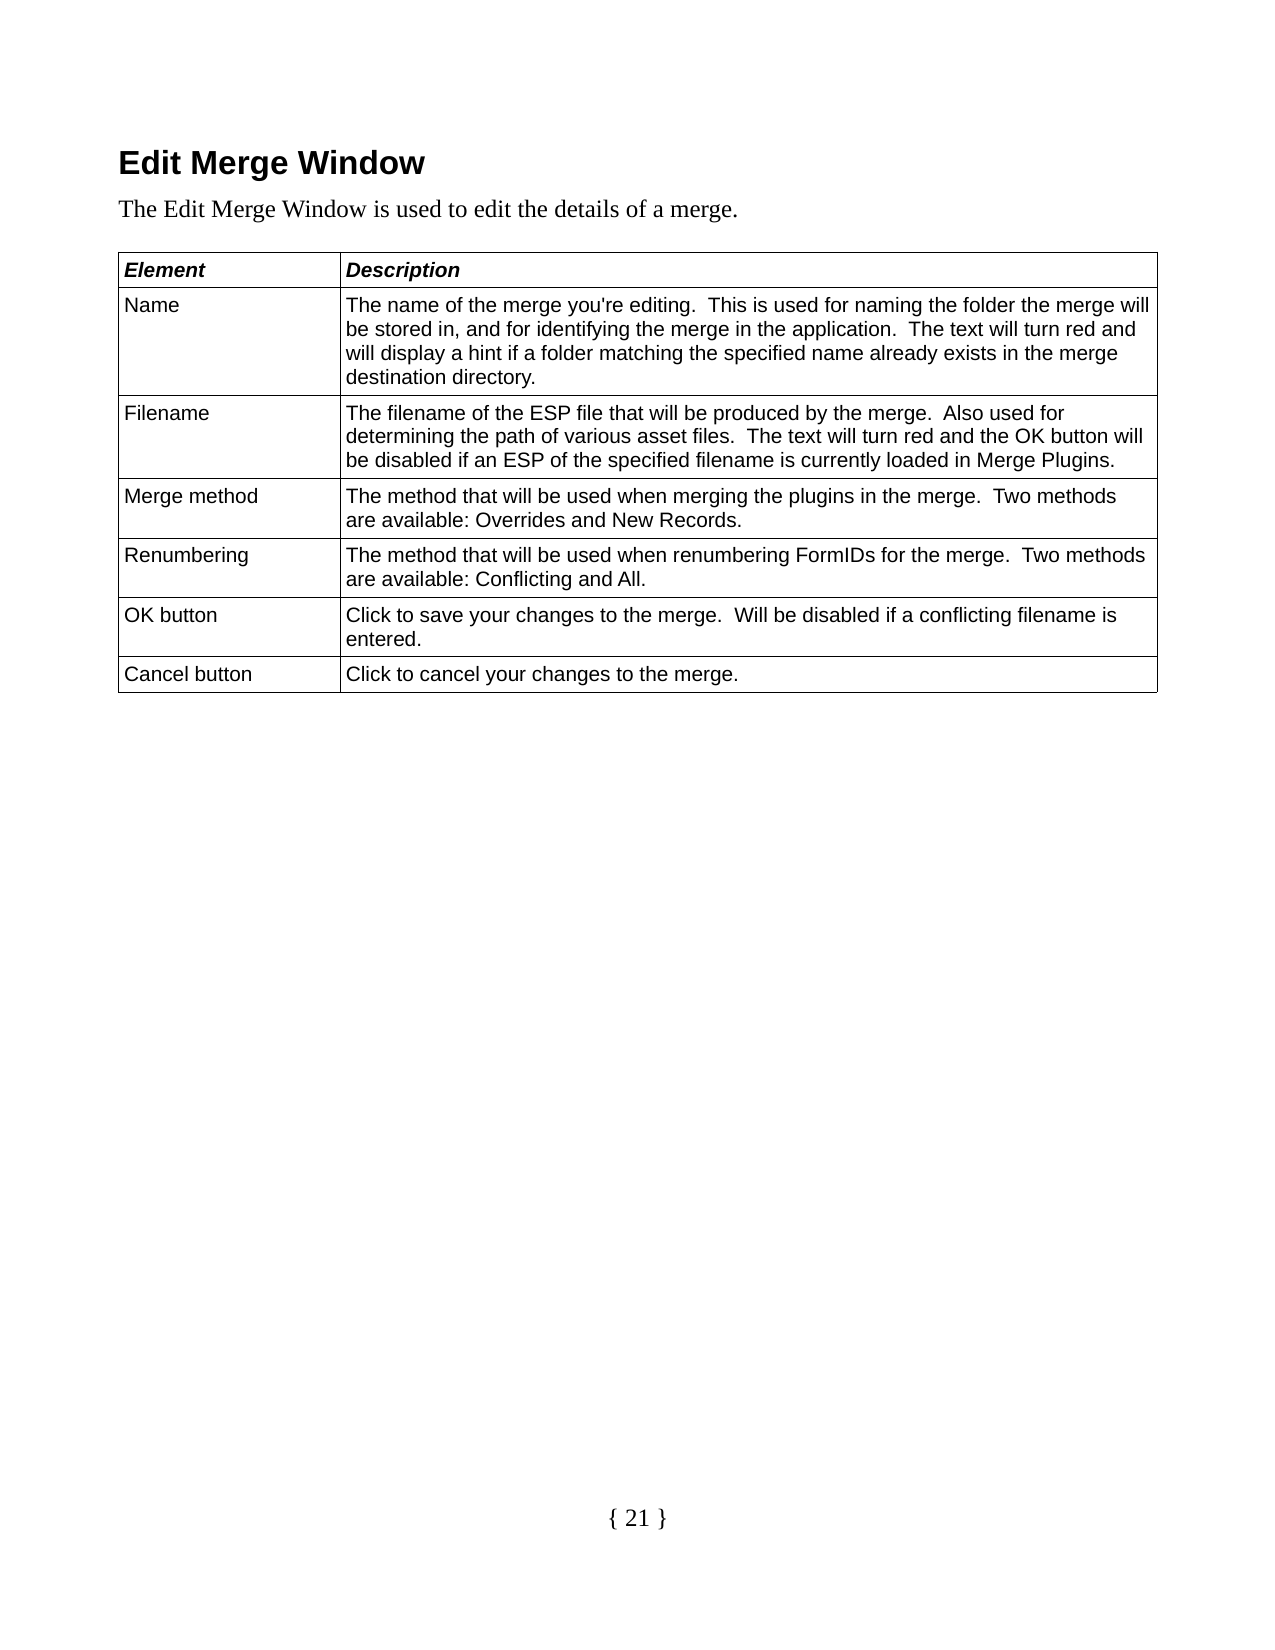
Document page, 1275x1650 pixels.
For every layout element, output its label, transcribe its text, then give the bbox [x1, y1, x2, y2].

table_cell Click to cancel your changes to the merge. [341, 657, 1157, 692]
table_cell Merge method [119, 479, 340, 537]
table_cell Renumbering [119, 539, 340, 597]
table_cell Name [119, 288, 340, 394]
table_cell The method that will be used when merging the plugins in the merge. Two methods are available: Overrides and New Records. [341, 479, 1157, 537]
table_header Description [341, 253, 1157, 287]
subtitle Edit Merge Window [118, 143, 1157, 182]
table_cell Filename [119, 396, 340, 478]
table_header Element [119, 253, 340, 287]
table_cell OK button [119, 598, 340, 656]
table_cell Cancel button [119, 657, 340, 692]
table_cell The filename of the ESP file that will be produced by the merge. Also used for determining the path of various asset files. The text will turn red and the OK button will be disabled if an ESP of the specified filename is currently loaded in Merge Plugins. [341, 396, 1157, 478]
table_cell Click to save your changes to the merge. Will be disabled if a conflicting filename is entered. [341, 598, 1157, 656]
text The Edit Merge Window is used to edit the details of a merge. [118, 194, 1157, 223]
table_cell The method that will be used when renumbering FormIDs for the merge. Two methods are available: Conflicting and All. [341, 539, 1157, 597]
table_cell The name of the merge you're editing. This is used for naming the folder the merge will be stored in, and for identifying the merge in the application. The text will turn red and will display a hint if a folder matching the specified name already exists in the merge destination directory. [341, 288, 1157, 394]
